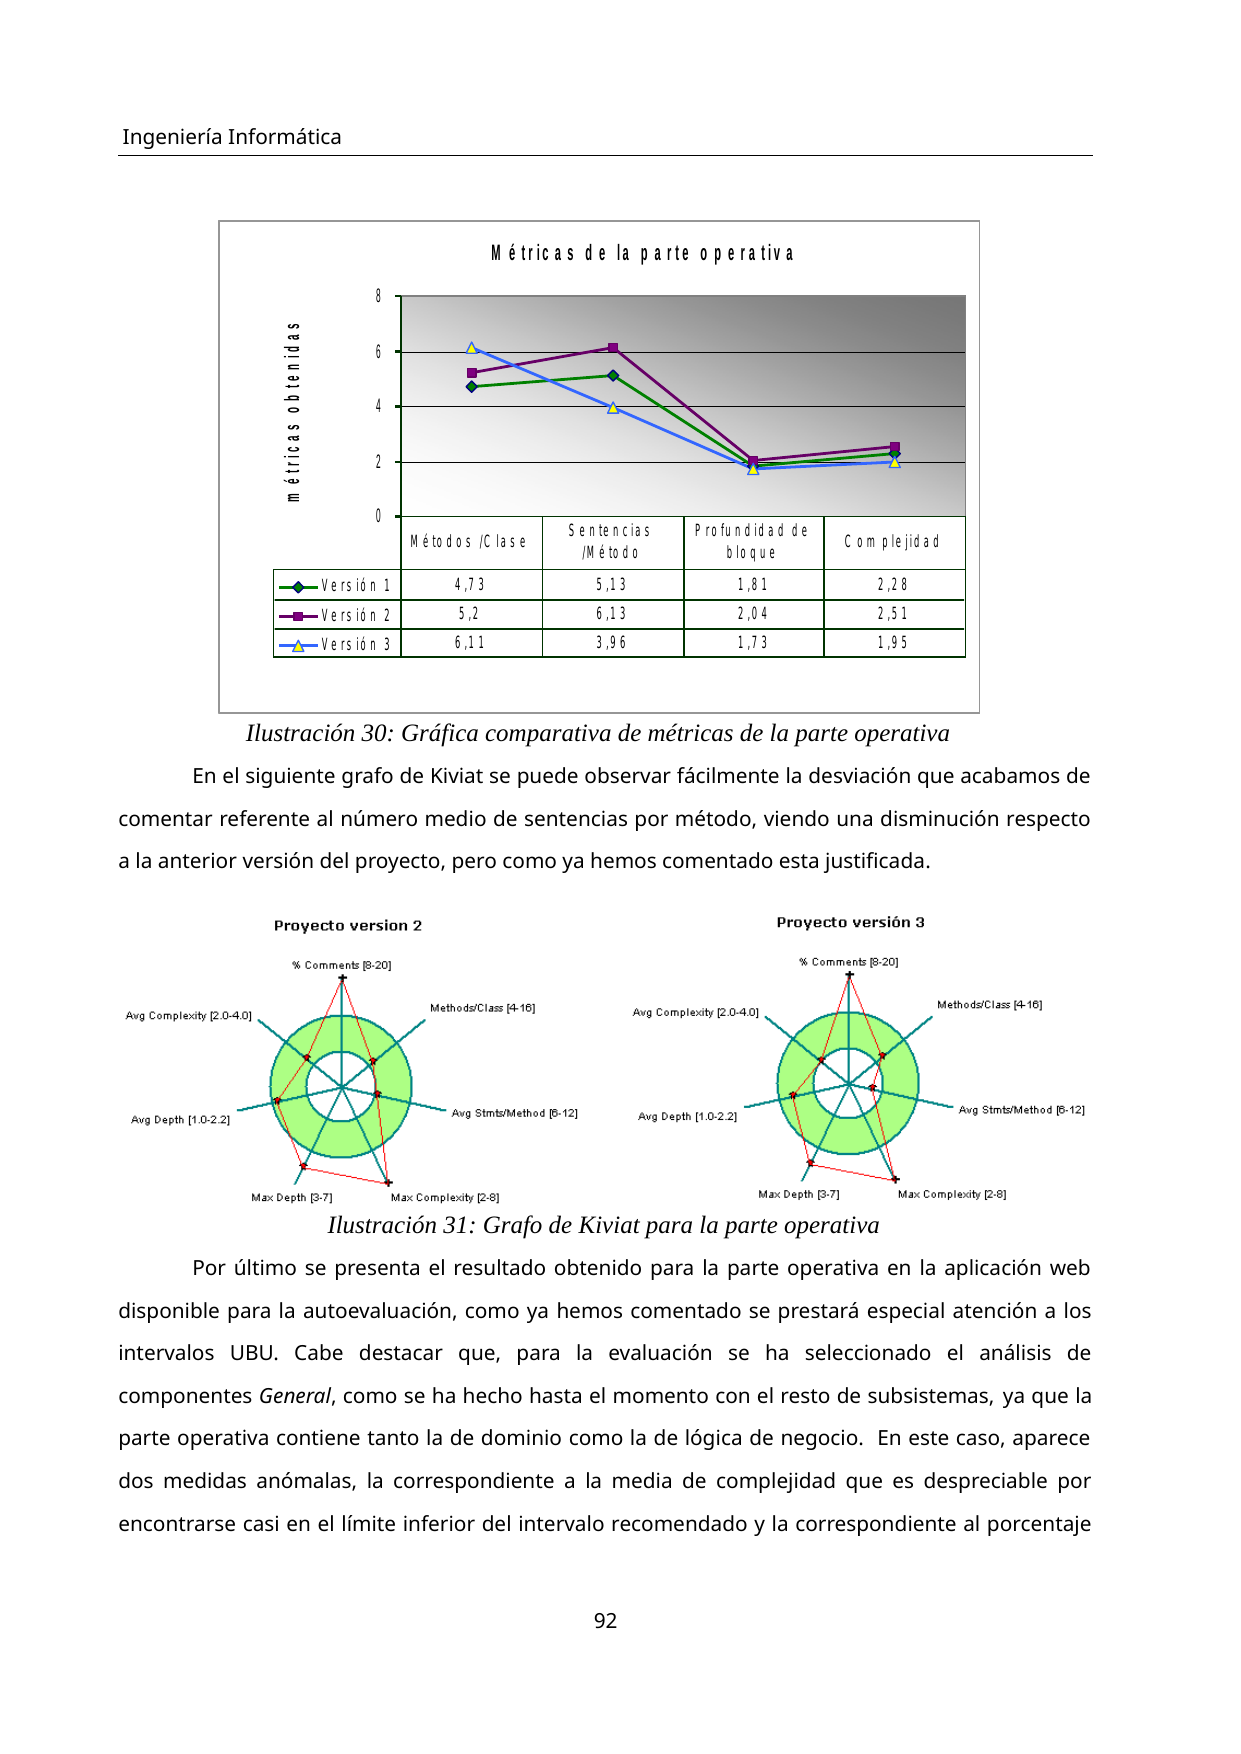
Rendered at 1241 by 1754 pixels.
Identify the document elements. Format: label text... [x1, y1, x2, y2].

picture [117, 914, 1093, 1211]
text En el siguiente grafo de Kiviat se puede observar fácilmente la desviación que acabamos de comentar referente al número medio de sentencias por método, viendo una disminución respecto a la anterior versión del proyecto, pero como ya hemos comentado esta justificada. [118, 185, 1093, 875]
text Ilustración 30: Gráfica comparativa de métricas de la parte operativa [212, 214, 986, 747]
text Ilustración 31: Grafo de Kiviat para la parte operativa [117, 1211, 1092, 1239]
text Por último se presenta el resultado obtenido para la parte operativa en la aplicación web disponible para la autoevaluación, como ya hemos comentado se prestará especial atención a los intervalos UBU. Cabe destacar que, para la evaluación se ha seleccionado el análisis de componentes General, como se ha hecho hasta el momento con el resto de subsistemas, ya que la parte operativa contiene tanto la de dominio como la de lógica de negocio. En este caso, aparece dos medidas anómalas, la correspondiente a la media de complejidad que es despreciable por encontrarse casi en el límite inferior del intervalo recomendado y la correspondiente al porcentaje [118, 1211, 1093, 1537]
